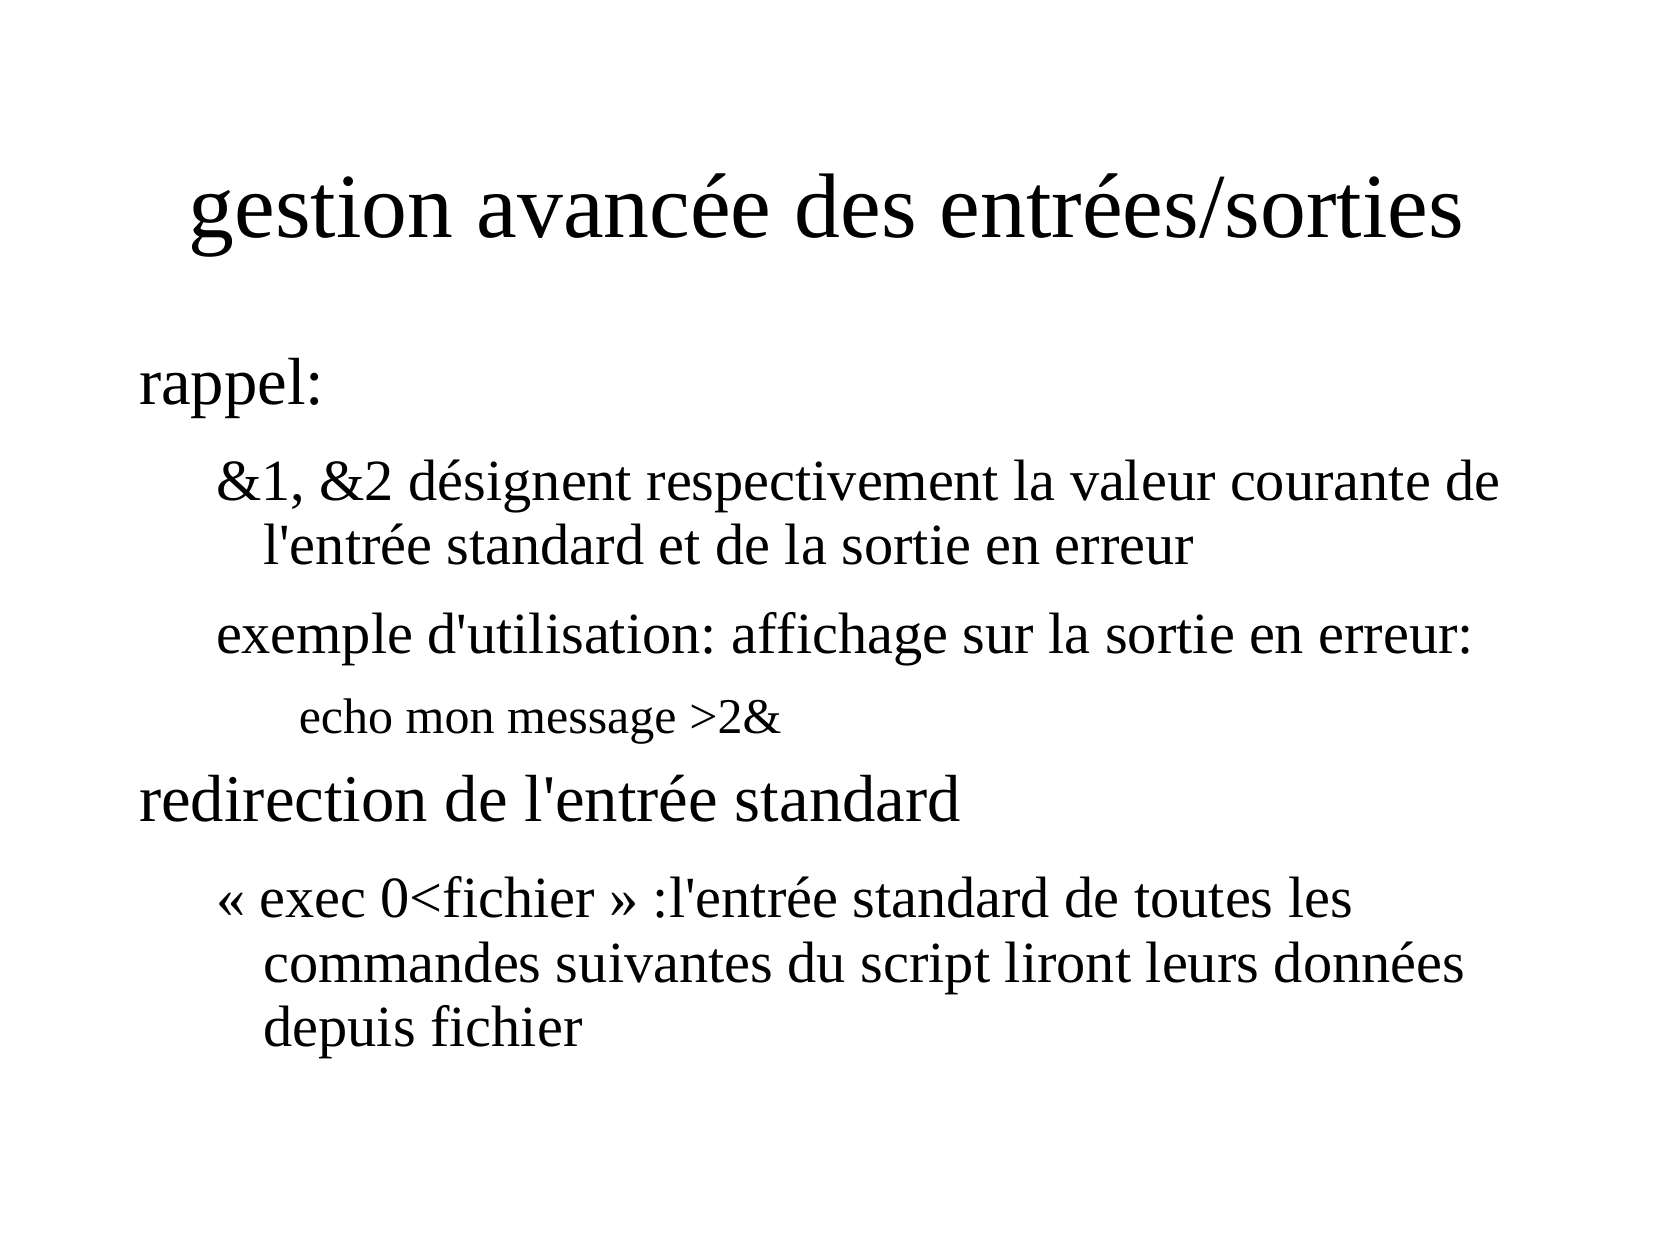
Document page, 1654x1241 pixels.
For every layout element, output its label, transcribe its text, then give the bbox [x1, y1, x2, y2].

title gestion avancée des entrées/sorties [121, 102, 1534, 311]
list rappel: &1, &2 désignent respectivement la valeur courante de l'entrée standard et de la sortie en erreur exemple d'utilisation: affichage sur la sortie en erreur: echo mon message >2& redirection de l'entrée standard « exec 0<fichier » :l'entrée standard de toutes les commandes suivantes du script liront leurs données depuis fichier [121, 344, 1534, 1127]
